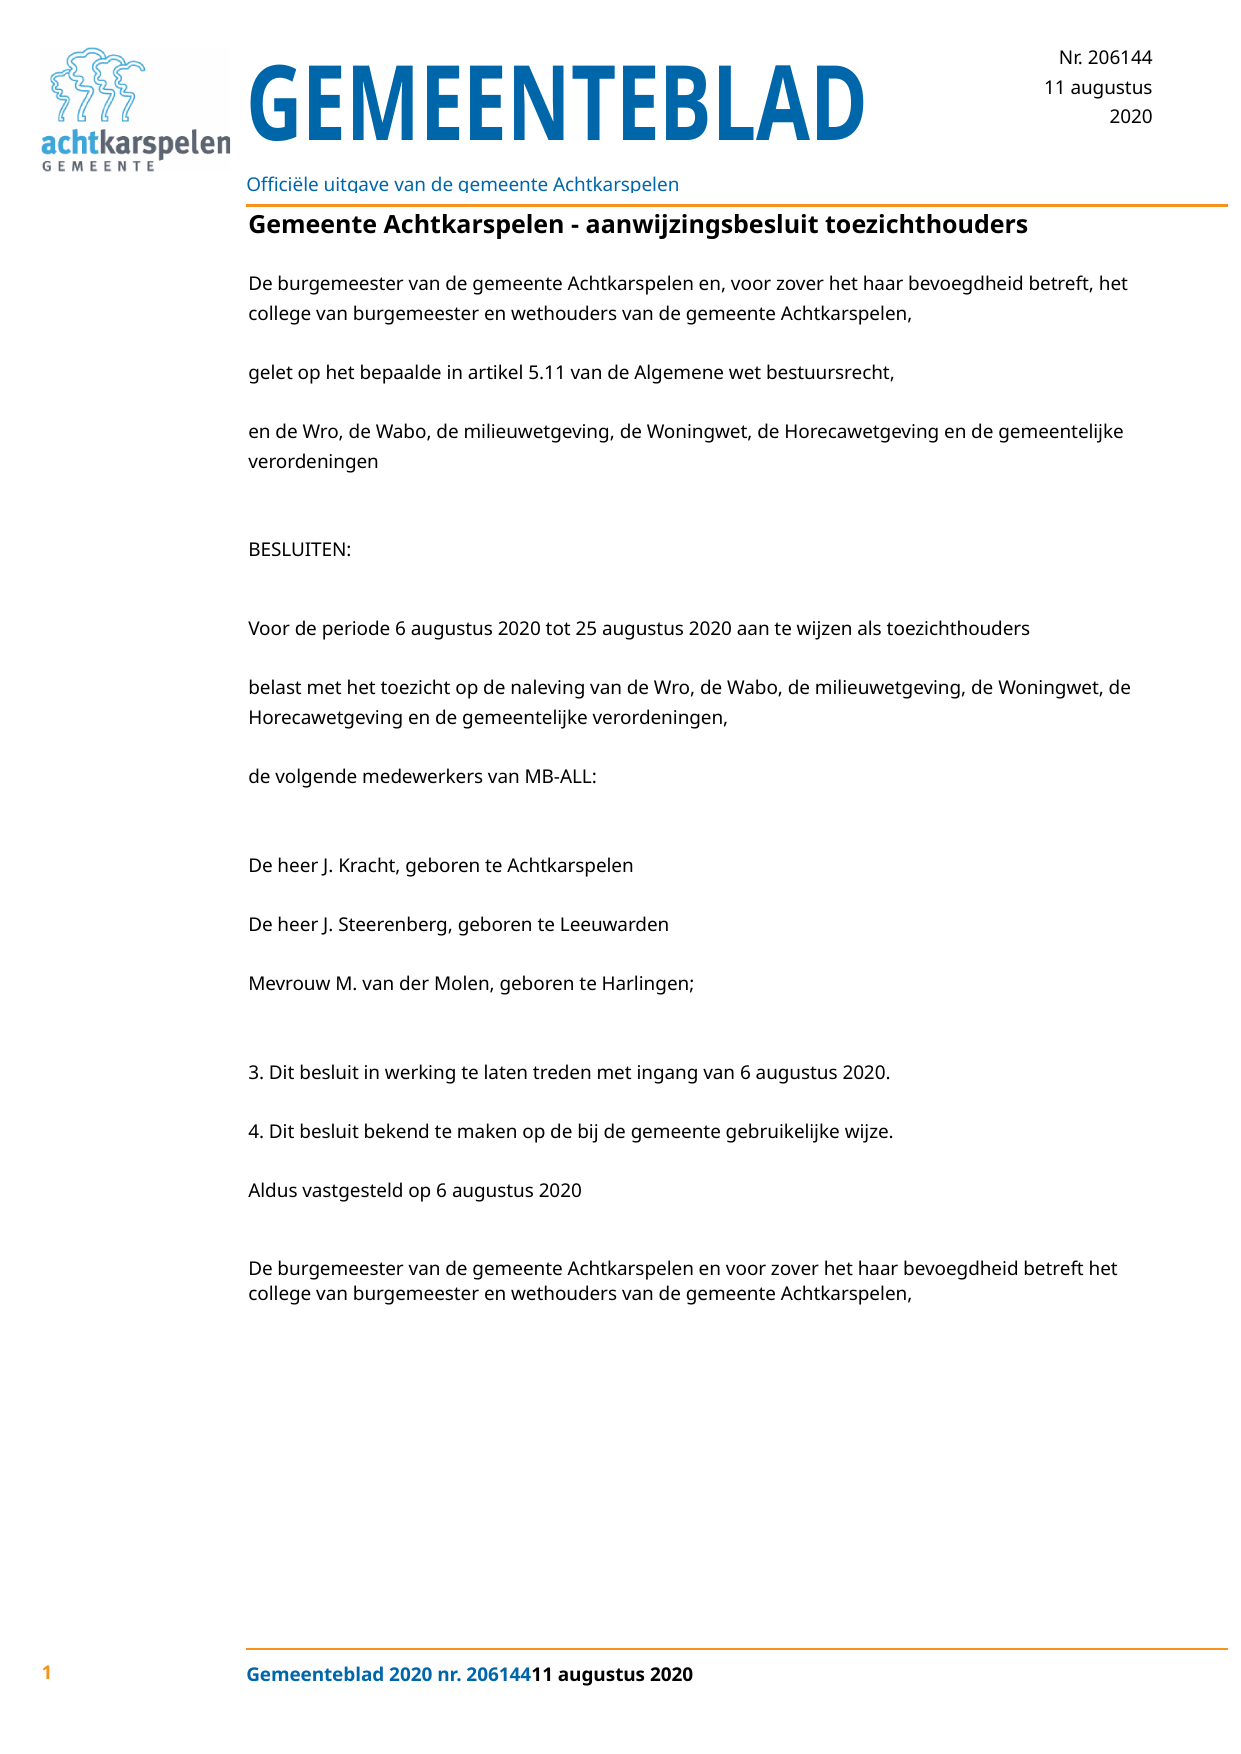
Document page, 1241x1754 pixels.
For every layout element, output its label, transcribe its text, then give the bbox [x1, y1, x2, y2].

text De burgemeester van de gemeente Achtkarspelen en, voor zover het haar bevoegdheid betreft, het college van burgemeester en wethouders van de gemeente Achtkarspelen, [248, 270, 1152, 326]
text De heer J. Kracht, geboren te Achtkarspelen [248, 852, 1152, 878]
picture [41, 47, 231, 172]
text belast met het toezicht op de naleving van de Wro, de Wabo, de milieuwetgeving, de Woningwet, de Horecawetgeving en de gemeentelijke verordeningen, [248, 674, 1152, 730]
text gelet op het bepaalde in artikel 5.11 van de Algemene wet bestuursrecht, [248, 359, 1152, 385]
text De burgemeester van de gemeente Achtkarspelen en voor zover het haar bevoegdheid betreft het college van burgemeester en wethouders van de gemeente Achtkarspelen, [248, 1255, 1152, 1306]
text Gemeente Achtkarspelen - aanwijzingsbesluit toezichthouders [248, 207, 1152, 241]
text en de Wro, de Wabo, de milieuwetgeving, de Woningwet, de Horecawetgeving en de gemeentelijke verordeningen [248, 418, 1152, 473]
text BESLUITEN: [248, 537, 1152, 562]
text Aldus vastgesteld op 6 augustus 2020 [248, 1177, 1152, 1203]
text 4. Dit besluit bekend te maken op de bij de gemeente gebruikelijke wijze. [248, 1118, 1152, 1144]
text de volgende medewerkers van MB-ALL: [248, 763, 1152, 789]
text Voor de periode 6 augustus 2020 tot 25 augustus 2020 aan te wijzen als toezichthouders [248, 615, 1152, 641]
text De heer J. Steerenberg, geboren te Leeuwarden [248, 911, 1152, 937]
text Mevrouw M. van der Molen, geboren te Harlingen; [248, 970, 1152, 996]
text 3. Dit besluit in werking te laten treden met ingang van 6 augustus 2020. [248, 1059, 1152, 1085]
